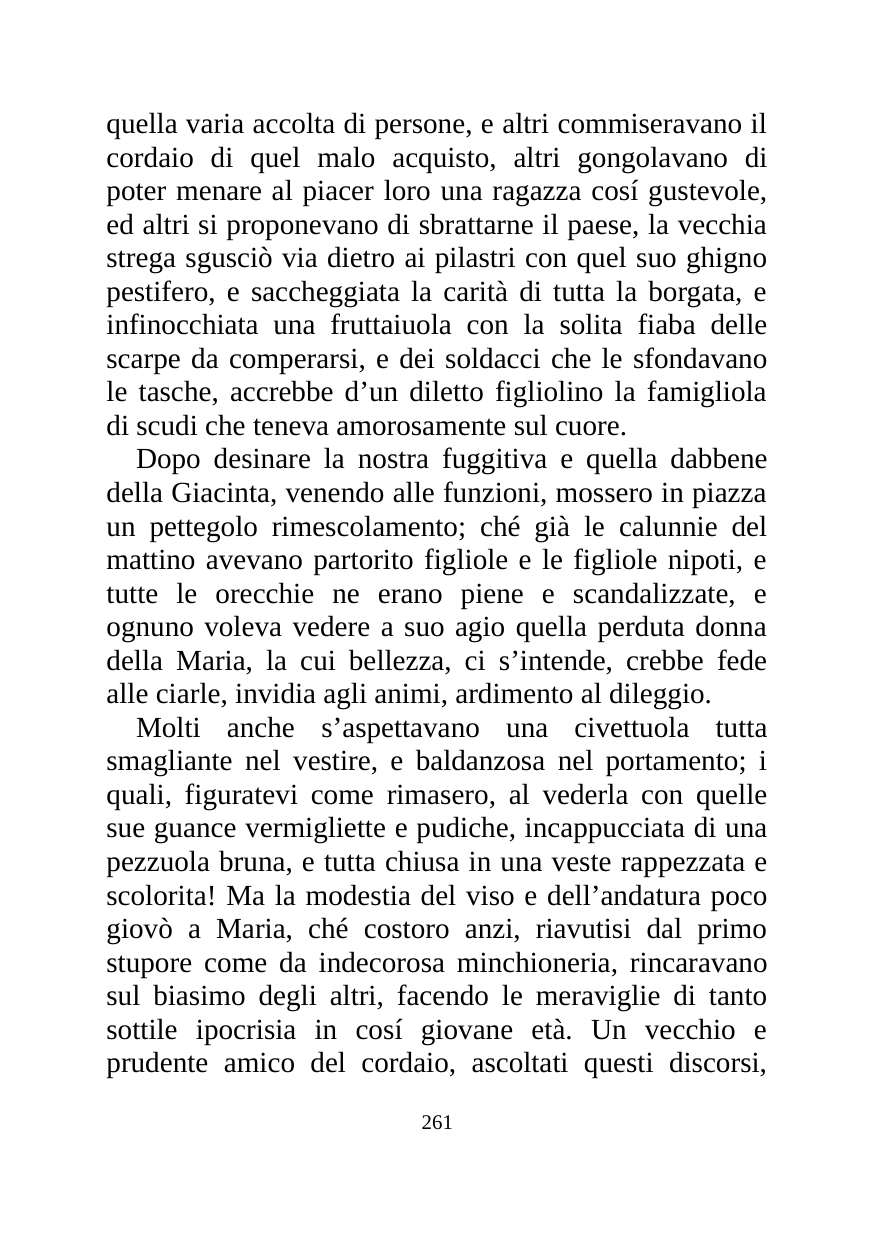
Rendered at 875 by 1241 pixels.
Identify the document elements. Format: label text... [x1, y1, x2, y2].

text Dopo desinare la nostra fuggitiva e quella dabbene della Giacinta, venendo alle funzioni, mossero in piazza un pettegolo rimescolamento; ché già le calunnie del mattino avevano partorito figliole e le figliole nipoti, e tutte le orecchie ne erano piene e scandalizzate, e ognuno voleva vedere a suo agio quella perduta donna della Maria, la cui bellezza, ci s’intende, crebbe fede alle ciarle, invidia agli animi, ardimento al dileggio. [106, 442, 768, 710]
text Molti anche s’aspettavano una civettuola tutta smagliante nel vestire, e baldanzosa nel portamento; i quali, figuratevi come rimasero, al vederla con quelle sue guance vermigliette e pudiche, incappucciata di una pezzuola bruna, e tutta chiusa in una veste rappezzata e scolorita! Ma la modestia del viso e dell’andatura poco giovò a Maria, ché costoro anzi, riavutisi dal primo stupore come da indecorosa minchioneria, rincaravano sul biasimo degli altri, facendo le meraviglie di tanto sottile ipocrisia in cosí giovane età. Un vecchio e prudente amico del cordaio, ascoltati questi discorsi, [106, 710, 768, 1079]
text quella varia accolta di persone, e altri commiseravano il cordaio di quel malo acquisto, altri gongolavano di poter menare al piacer loro una ragazza cosí gustevole, ed altri si proponevano di sbrattarne il paese, la vecchia strega sgusciò via dietro ai pilastri con quel suo ghigno pestifero, e saccheggiata la carità di tutta la borgata, e infinocchiata una fruttaiuola con la solita fiaba delle scarpe da comperarsi, e dei soldacci che le sfondavano le tasche, accrebbe d’un diletto figliolino la famigliola di scudi che teneva amorosamente sul cuore. [106, 106, 768, 442]
